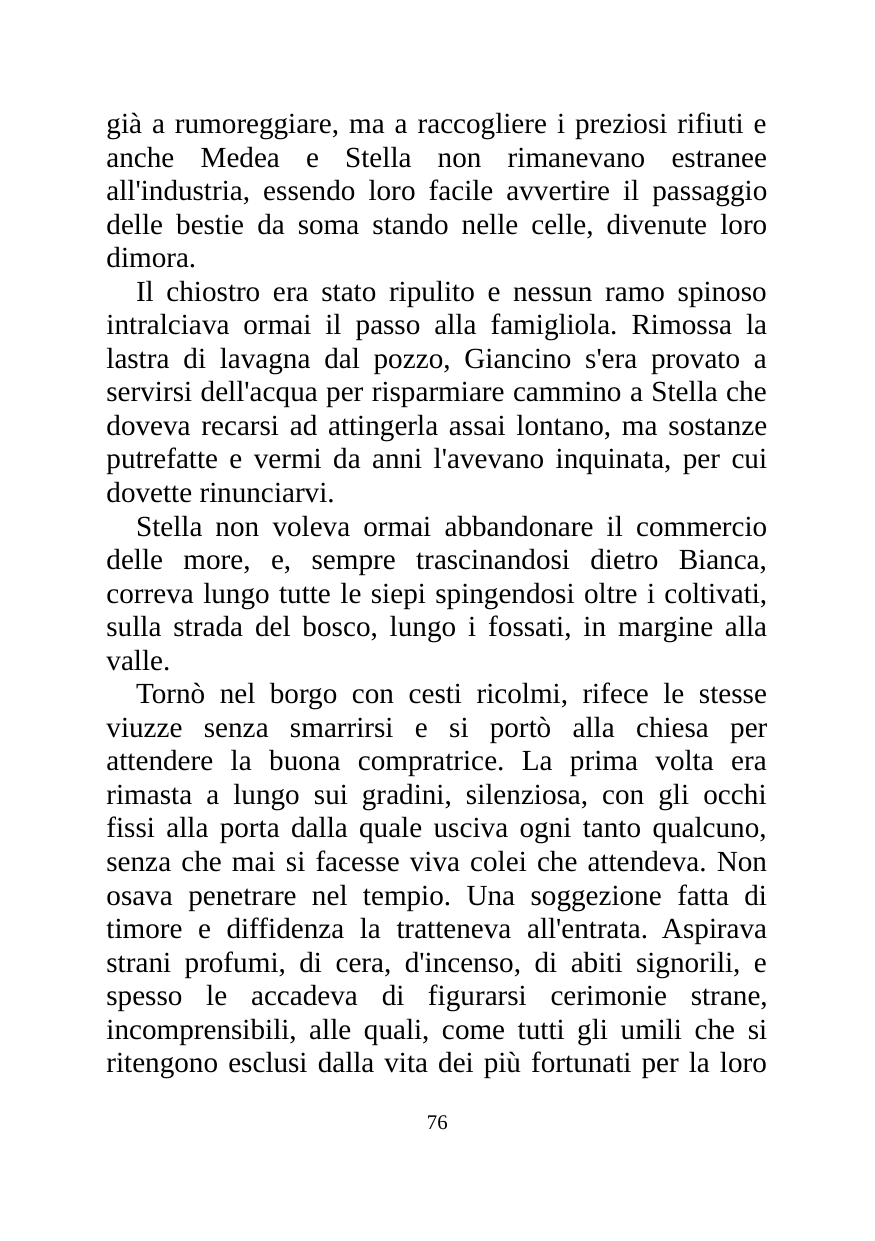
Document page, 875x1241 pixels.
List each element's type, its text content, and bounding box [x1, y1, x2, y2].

text già a rumoreggiare, ma a raccogliere i preziosi rifiuti e anche Medea e Stella non rimanevano estranee all'industria, essendo loro facile avvertire il passaggio delle bestie da soma stando nelle celle, divenute loro dimora. [106, 106, 768, 274]
text Stella non voleva ormai abbandonare il commercio delle more, e, sempre trascinandosi dietro Bianca, correva lungo tutte le siepi spingendosi oltre i coltivati, sulla strada del bosco, lungo i fossati, in margine alla valle. [106, 509, 768, 676]
text Il chiostro era stato ripulito e nessun ramo spinoso intralciava ormai il passo alla famigliola. Rimossa la lastra di lavagna dal pozzo, Giancino s'era provato a servirsi dell'acqua per risparmiare cammino a Stella che doveva recarsi ad attingerla assai lontano, ma sostanze putrefatte e vermi da anni l'avevano inquinata, per cui dovette rinunciarvi. [106, 274, 768, 509]
text Tornò nel borgo con cesti ricolmi, rifece le stesse viuzze senza smarrirsi e si portò alla chiesa per attendere la buona compratrice. La prima volta era rimasta a lungo sui gradini, silenziosa, con gli occhi fissi alla porta dalla quale usciva ogni tanto qualcuno, senza che mai si facesse viva colei che attendeva. Non osava penetrare nel tempio. Una soggezione fatta di timore e diffidenza la tratteneva all'entrata. Aspirava strani profumi, di cera, d'incenso, di abiti signorili, e spesso le accadeva di figurarsi cerimonie strane, incomprensibili, alle quali, come tutti gli umili che si ritengono esclusi dalla vita dei più fortunati per la loro [106, 676, 768, 1079]
